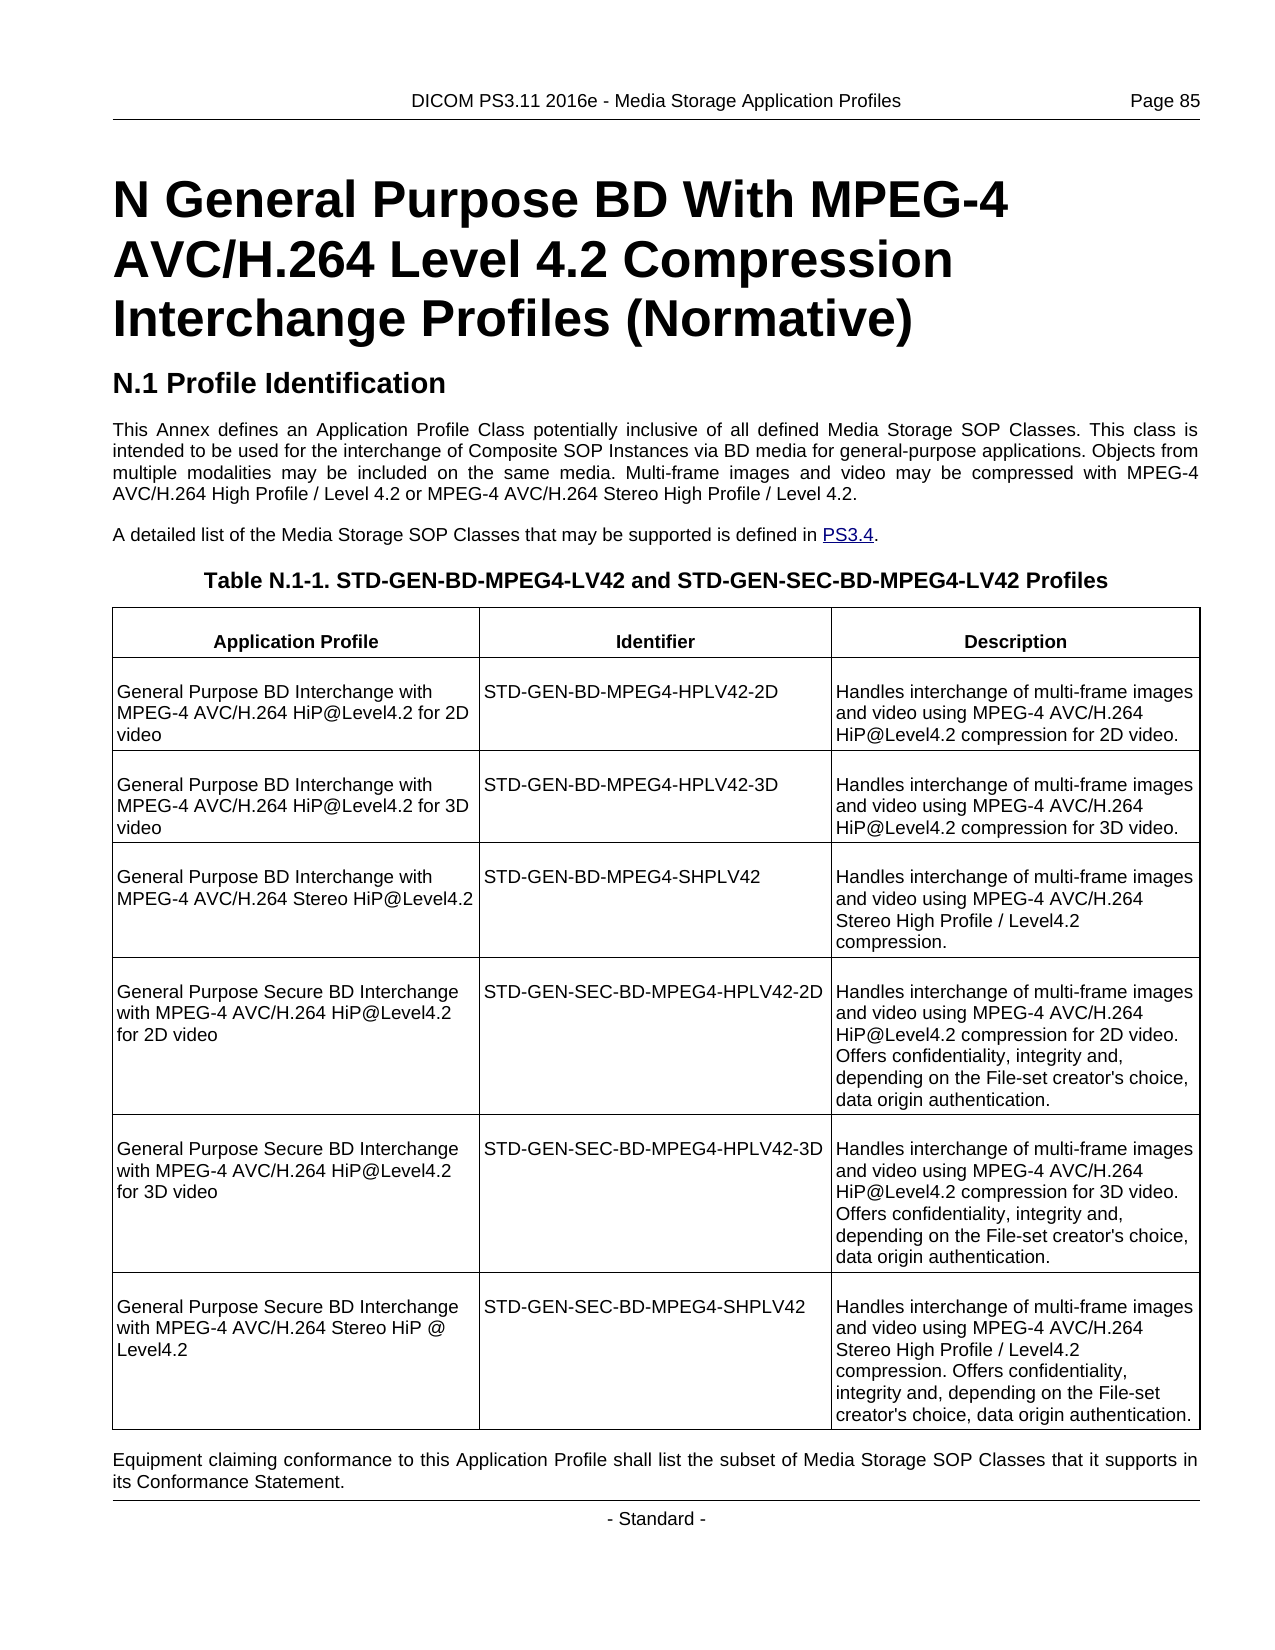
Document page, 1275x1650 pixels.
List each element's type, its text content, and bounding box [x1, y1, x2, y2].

table_cell STD-GEN-BD-MPEG4-HPLV42-2D [480, 658, 831, 749]
table_cell General Purpose BD Interchange with MPEG-4 AVC/H.264 Stereo HiP@Level4.2 [113, 843, 479, 957]
table_cell STD-GEN-BD-MPEG4-HPLV42-3D [480, 751, 831, 842]
text N General Purpose BD With MPEG-4 AVC/H.264 Level 4.2 Compression Interchange Profiles (Normative) [112, 169, 1200, 347]
text N.1 Profile Identification [112, 366, 1200, 400]
table_cell STD-GEN-SEC-BD-MPEG4-HPLV42-3D [480, 1115, 831, 1272]
table_cell General Purpose BD Interchange with MPEG-4 AVC/H.264 HiP@Level4.2 for 3D video [113, 751, 479, 842]
text Equipment claiming conformance to this Application Profile shall list the subset of Media Storage SOP Classes that it supports in its Conformance Statement. [112, 1449, 1200, 1492]
table_cell General Purpose Secure BD Interchange with MPEG-4 AVC/H.264 HiP@Level4.2 for 3D video [113, 1115, 479, 1272]
table_cell STD-GEN-SEC-BD-MPEG4-SHPLV42 [480, 1273, 831, 1429]
table_cell Handles interchange of multi-frame images and video using MPEG-4 AVC/H.264 HiP@Level4.2 compression for 3D video. [832, 751, 1199, 842]
table_cell Handles interchange of multi-frame images and video using MPEG-4 AVC/H.264 Stereo High Profile / Level4.2 compression. [832, 843, 1199, 957]
table_cell Handles interchange of multi-frame images and video using MPEG-4 AVC/H.264 HiP@Level4.2 compression for 2D video. Offers confidentiality, integrity and, depending on the File-set creator's choice, data origin authentication. [832, 958, 1199, 1114]
table_cell General Purpose BD Interchange with MPEG-4 AVC/H.264 HiP@Level4.2 for 2D video [113, 658, 479, 749]
table_cell STD-GEN-BD-MPEG4-SHPLV42 [480, 843, 831, 957]
text A detailed list of the Media Storage SOP Classes that may be supported is defined in PS3.4. [112, 523, 1200, 545]
table_header Application Profile [113, 608, 479, 657]
table_header Description [832, 608, 1199, 657]
text This Annex defines an Application Profile Class potentially inclusive of all defined Media Storage SOP Classes. This class is intended to be used for the interchange of Composite SOP Instances via BD media for general-purpose applications. Objects from multiple modalities may be included on the same media. Multi-frame images and video may be compressed with MPEG-4 AVC/H.264 High Profile / Level 4.2 or MPEG-4 AVC/H.264 Stereo High Profile / Level 4.2. [112, 418, 1200, 505]
table_cell STD-GEN-SEC-BD-MPEG4-HPLV42-2D [480, 958, 831, 1114]
table_cell General Purpose Secure BD Interchange with MPEG-4 AVC/H.264 Stereo HiP @ Level4.2 [113, 1273, 479, 1429]
table_cell Handles interchange of multi-frame images and video using MPEG-4 AVC/H.264 HiP@Level4.2 compression for 2D video. [832, 658, 1199, 749]
table_cell General Purpose Secure BD Interchange with MPEG-4 AVC/H.264 HiP@Level4.2 for 2D video [113, 958, 479, 1114]
table_cell Handles interchange of multi-frame images and video using MPEG-4 AVC/H.264 Stereo High Profile / Level4.2 compression. Offers confidentiality, integrity and, depending on the File-set creator's choice, data origin authentication. [832, 1273, 1199, 1429]
table_header Identifier [480, 608, 831, 657]
table_cell Handles interchange of multi-frame images and video using MPEG-4 AVC/H.264 HiP@Level4.2 compression for 3D video. Offers confidentiality, integrity and, depending on the File-set creator's choice, data origin authentication. [832, 1115, 1199, 1272]
text Table N.1-1. STD-GEN-BD-MPEG4-LV42 and STD-GEN-SEC-BD-MPEG4-LV42 Profiles [112, 568, 1200, 593]
